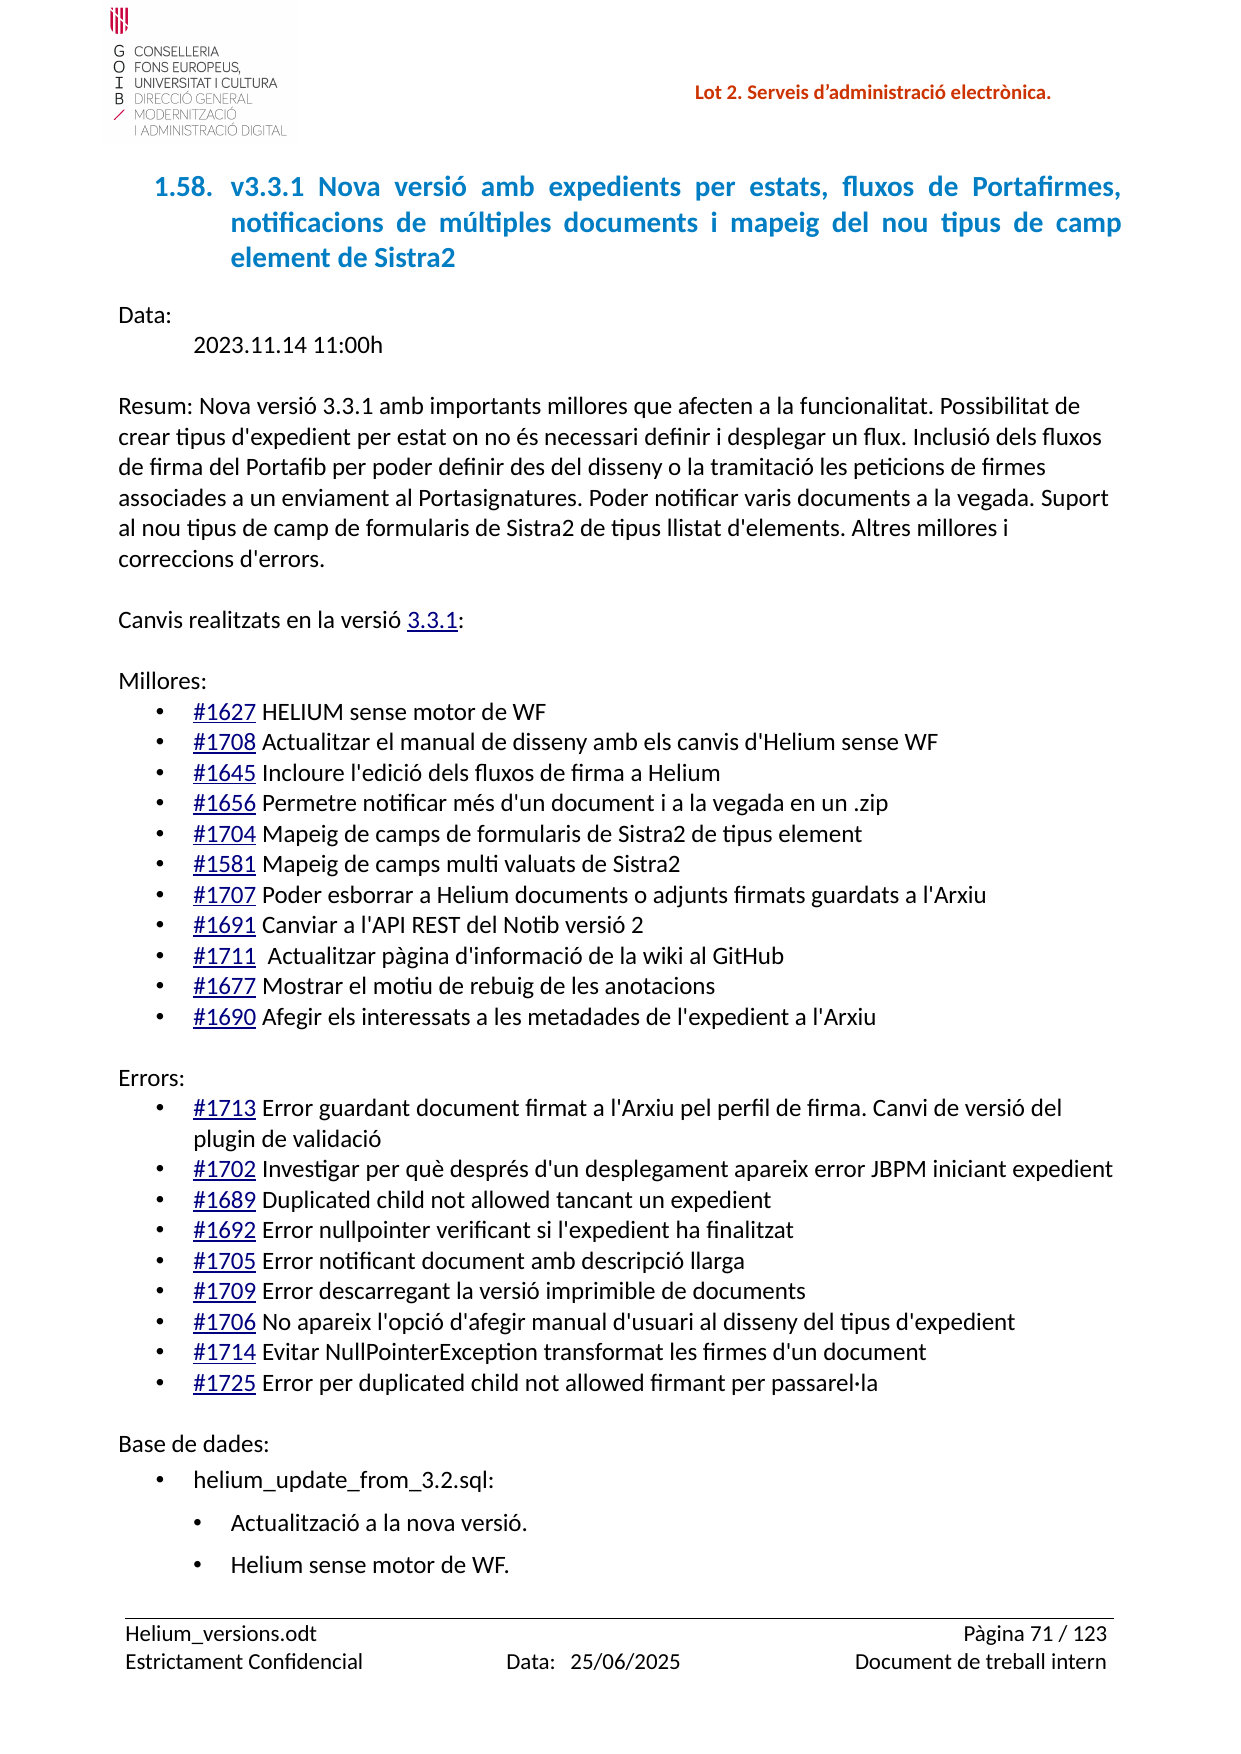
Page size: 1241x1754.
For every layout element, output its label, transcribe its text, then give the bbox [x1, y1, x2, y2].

text Millores: [118, 665, 1122, 696]
list Helium sense motor de WF. [193, 1549, 1122, 1580]
list #1645 Incloure l'edició dels fluxos de firma a Helium [156, 757, 1122, 787]
list #1711 Actualitzar pàgina d'informació de la wiki al GitHub [156, 940, 1122, 970]
list #1677 Mostrar el motiu de rebuig de les anotacions [156, 970, 1122, 1001]
list #1704 Mapeig de camps de formularis de Sistra2 de tipus element [156, 818, 1122, 848]
text Resum: Nova versió 3.3.1 amb importants millores que afecten a la funcionalitat. Possibilitat de crear tipus d'expedient per estat on no és necessari definir i desplegar un flux. Inclusió dels fluxos de firma del Portafib per poder definir des del disseny o la tramitació les peticions de firmes associades a un enviament al Portasignatures. Poder notificar varis documents a la vegada. Suport al nou tipus de camp de formularis de Sistra2 de tipus llistat d'elements. Altres millores i correccions d'errors. [118, 390, 1122, 573]
text Errors: [118, 1062, 1122, 1092]
list #1706 No apareix l'opció d'afegir manual d'usuari al disseny del tipus d'expedient [156, 1306, 1122, 1337]
list #1689 Duplicated child not allowed tancant un expedient [156, 1184, 1122, 1214]
text Data: [118, 299, 1122, 329]
subtitle v3.3.1 Nova versió amb expedients per estats, fluxos de Portafirmes, notificacions de múltiples documents i mapeig del nou tipus de camp element de Sistra2 [153, 168, 1122, 275]
list #1708 Actualitzar el manual de disseny amb els canvis d'Helium sense WF [156, 726, 1122, 757]
list #1691 Canviar a l'API REST del Notib versió 2 [156, 909, 1122, 940]
list #1709 Error descarregant la versió imprimible de documents [156, 1276, 1122, 1306]
list helium_update_from_3.2.sql: [156, 1464, 1122, 1495]
list #1705 Error notificant document amb descripció llarga [156, 1245, 1122, 1276]
list #1713 Error guardant document firmat a l'Arxiu pel perfil de firma. Canvi de versió del plugin de validació [156, 1092, 1122, 1153]
list #1714 Evitar NullPointerException transformat les firmes d'un document [156, 1337, 1122, 1367]
list #1702 Investigar per què després d'un desplegament apareix error JBPM iniciant expedient [156, 1153, 1122, 1184]
list #1690 Afegir els interessats a les metadades de l'expedient a l'Arxiu [156, 1001, 1122, 1031]
text Base de dades: [118, 1428, 1122, 1459]
text 2023.11.14 11:00h [118, 329, 1122, 360]
picture [100, 0, 297, 144]
list #1692 Error nullpointer verificant si l'expedient ha finalitzat [156, 1214, 1122, 1245]
list #1707 Poder esborrar a Helium documents o adjunts firmats guardats a l'Arxiu [156, 879, 1122, 909]
list #1581 Mapeig de camps multi valuats de Sistra2 [156, 848, 1122, 879]
list #1725 Error per duplicated child not allowed firmant per passarel·la [156, 1367, 1122, 1398]
text Canvis realitzats en la versió 3.3.1: [118, 604, 1122, 634]
list #1627 HELIUM sense motor de WF [156, 696, 1122, 726]
list Actualització a la nova versió. [193, 1507, 1122, 1537]
list #1656 Permetre notificar més d'un document i a la vegada en un .zip [156, 787, 1122, 818]
